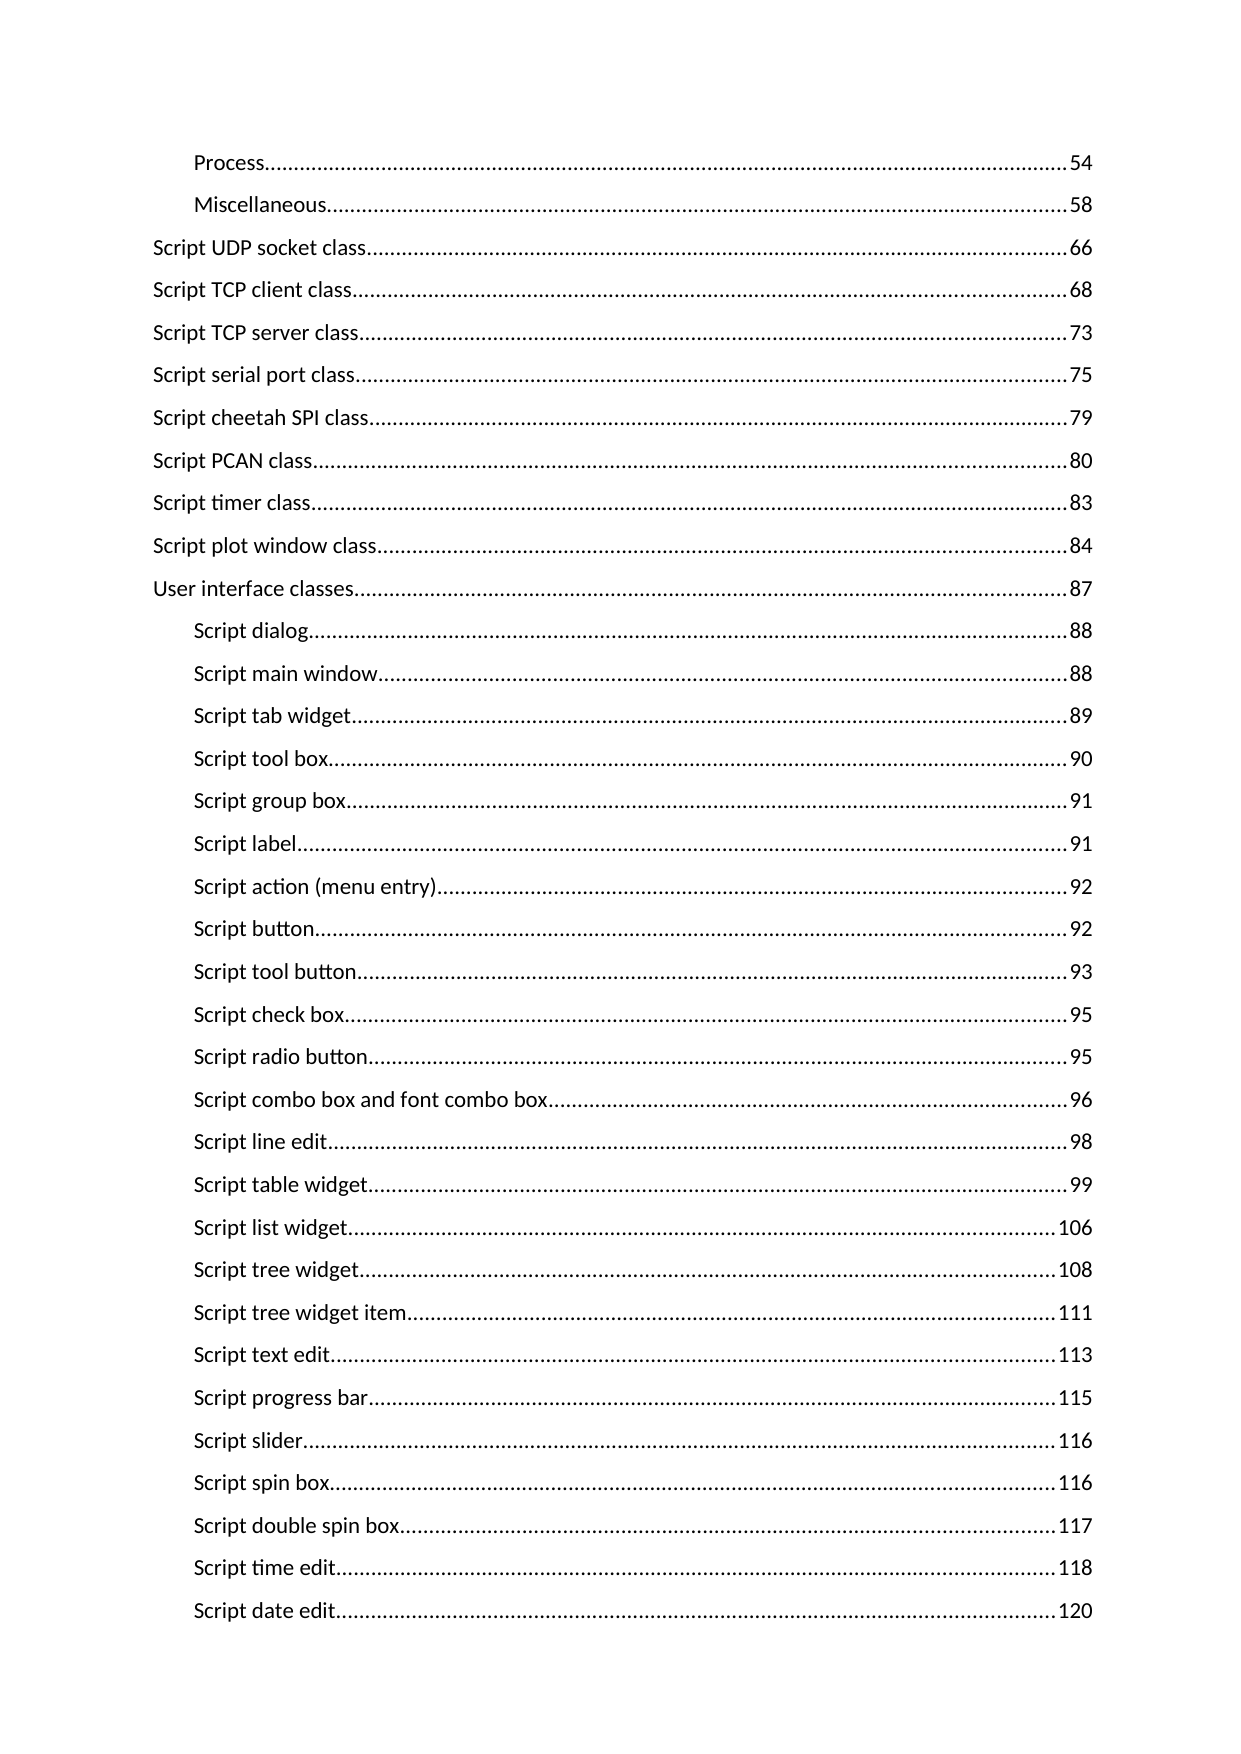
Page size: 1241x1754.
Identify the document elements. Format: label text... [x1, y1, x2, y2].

text Script slider 116 [193, 1426, 1093, 1454]
text Script serial port class 75 [153, 361, 1093, 389]
text Script TCP server class 73 [153, 318, 1093, 346]
text Script PCAN class 80 [153, 446, 1093, 474]
text Script timer class 83 [153, 488, 1093, 516]
text Script cheetah SPI class 79 [153, 403, 1093, 431]
text Script plot window class 84 [153, 531, 1093, 559]
text Script combo box and font combo box 96 [193, 1085, 1093, 1113]
text Script group box 91 [193, 787, 1093, 815]
text Script spin box 116 [193, 1468, 1093, 1496]
text Script dialog 88 [193, 616, 1093, 644]
text Script text edit 113 [193, 1341, 1093, 1368]
text Script radio button 95 [193, 1042, 1093, 1070]
text Script main window 88 [193, 659, 1093, 687]
text Script check box 95 [193, 1000, 1093, 1028]
text Script line edit 98 [193, 1127, 1093, 1156]
text User interface classes 87 [153, 574, 1093, 602]
text Script tree widget 108 [193, 1255, 1093, 1283]
text Script UDP socket class 66 [153, 233, 1093, 261]
text Script progress bar 115 [193, 1383, 1093, 1411]
text Script double spin box 117 [193, 1511, 1093, 1539]
text Script tree widget item 111 [193, 1298, 1093, 1326]
text Script time edit 118 [193, 1553, 1093, 1582]
text Script tab widget 89 [193, 701, 1093, 729]
text Script tool box 90 [193, 744, 1093, 772]
text Miscellaneous 58 [193, 190, 1093, 218]
text Script list widget 106 [193, 1213, 1093, 1241]
text Script button 92 [193, 914, 1093, 942]
text Script label 91 [193, 829, 1093, 857]
text Script table widget 99 [193, 1170, 1093, 1198]
text Script action (menu entry) 92 [193, 872, 1093, 900]
text Process 54 [193, 148, 1093, 176]
text Script tool button 93 [193, 957, 1093, 985]
text Script date edit 120 [193, 1596, 1093, 1624]
text Script TCP client class 68 [153, 275, 1093, 303]
